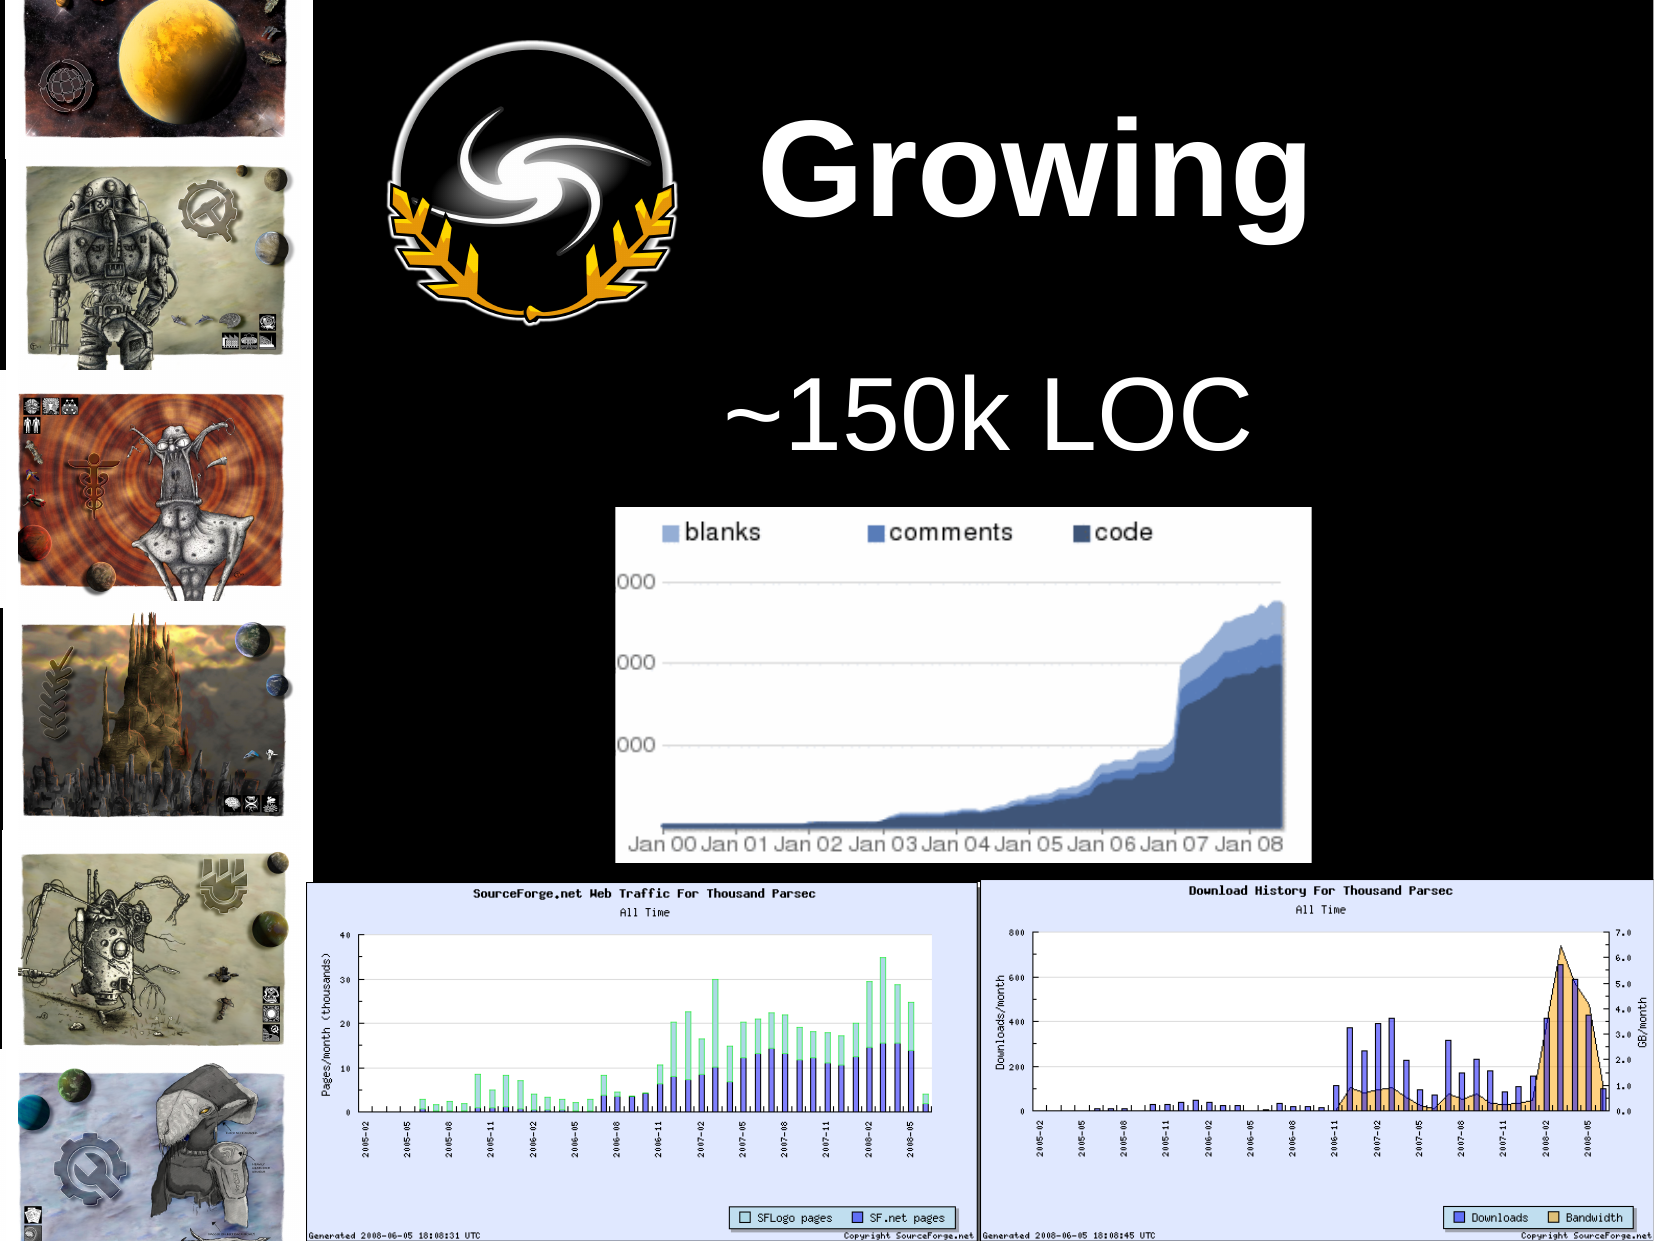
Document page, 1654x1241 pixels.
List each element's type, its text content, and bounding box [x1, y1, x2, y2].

text_box Growing [490, 84, 1583, 398]
text_box [0, 0, 6, 370]
picture [306, 879, 1654, 1241]
picture [383, 40, 680, 336]
text_box ~150k LOC [442, 348, 1536, 625]
picture [615, 625, 1312, 863]
picture [0, 370, 6, 1241]
picture [18, 0, 301, 1241]
text_box [313, 0, 1654, 882]
